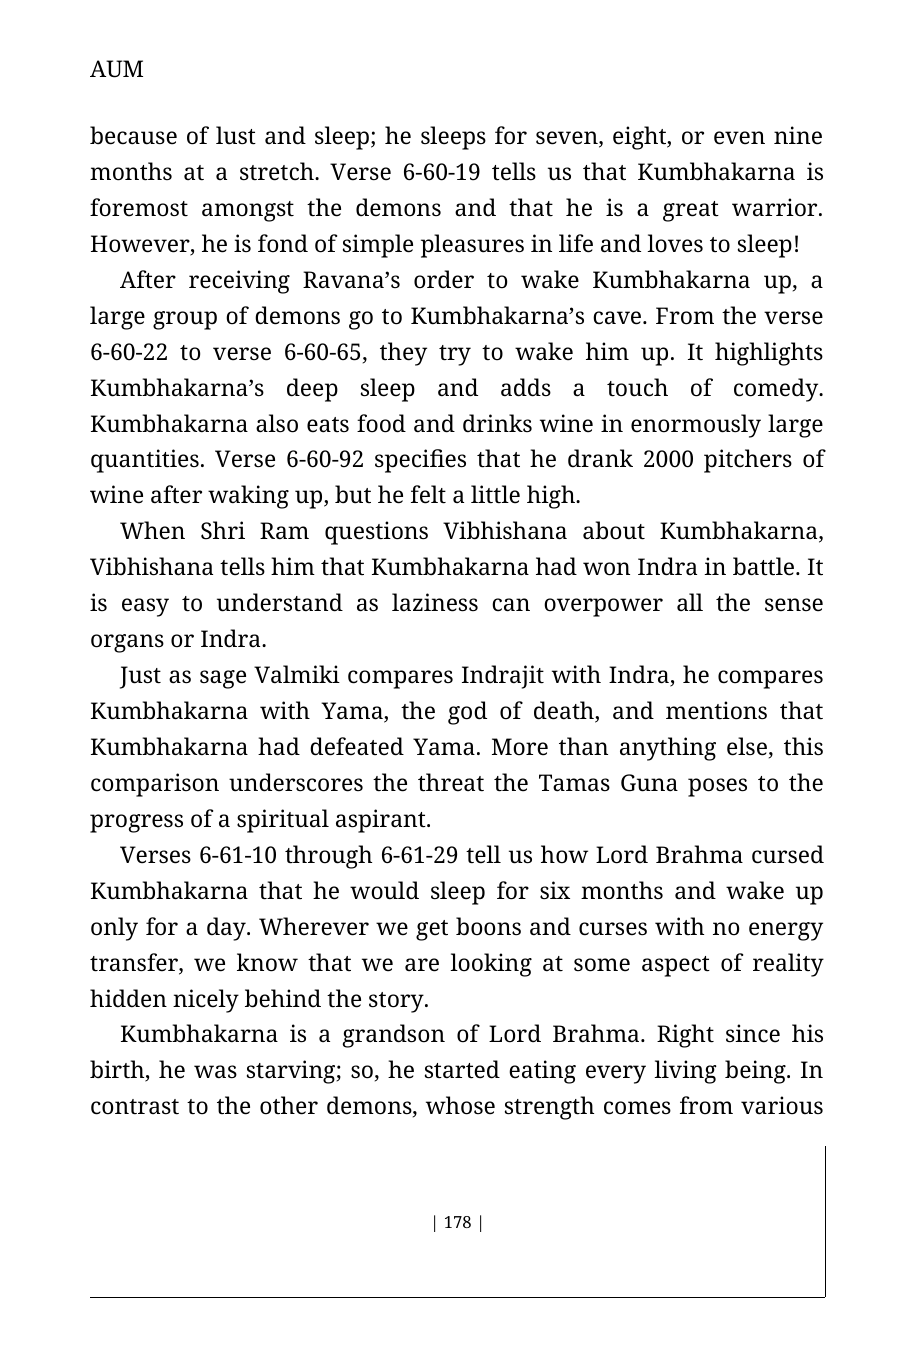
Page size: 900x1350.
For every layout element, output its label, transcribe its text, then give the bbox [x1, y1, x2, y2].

text because of lust and sleep; he sleeps for seven, eight, or even nine months at a stretch. Verse 6-60-19 tells us that Kumbhakarna is foremost amongst the demons and that he is a great warrior. However, he is fond of simple pleasures in life and loves to sleep! [90, 120, 825, 259]
text When Shri Ram questions Vibhishana about Kumbhakarna, Vibhishana tells him that Kumbhakarna had won Indra in battle. It is easy to understand as laziness can overpower all the sense organs or Indra. [90, 515, 825, 654]
text After receiving Ravana’s order to wake Kumbhakarna up, a large group of demons go to Kumbhakarna’s cave. From the verse 6-60-22 to verse 6-60-65, they try to wake him up. It highlights Kumbhakarna’s deep sleep and adds a touch of comedy. Kumbhakarna also eats food and drinks wine in enormously large quantities. Verse 6-60-92 specifies that he drank 2000 pitchers of wine after waking up, but he felt a little high. [90, 264, 825, 511]
text Just as sage Valmiki compares Indrajit with Indra, he compares Kumbhakarna with Yama, the god of death, and mentions that Kumbhakarna had defeated Yama. More than anything else, this comparison underscores the threat the Tamas Guna poses to the progress of a spiritual aspirant. [90, 659, 825, 834]
text Verses 6-61-10 through 6-61-29 tell us how Lord Brahma cursed Kumbhakarna that he would sleep for six months and wake up only for a day. Wherever we get boons and curses with no energy transfer, we know that we are looking at some aspect of reality hidden nicely behind the story. [90, 839, 825, 1014]
text Kumbhakarna is a grandson of Lord Brahma. Right since his birth, he was starving; so, he started eating every living being. In contrast to the other demons, whose strength comes from various [90, 1018, 825, 1122]
